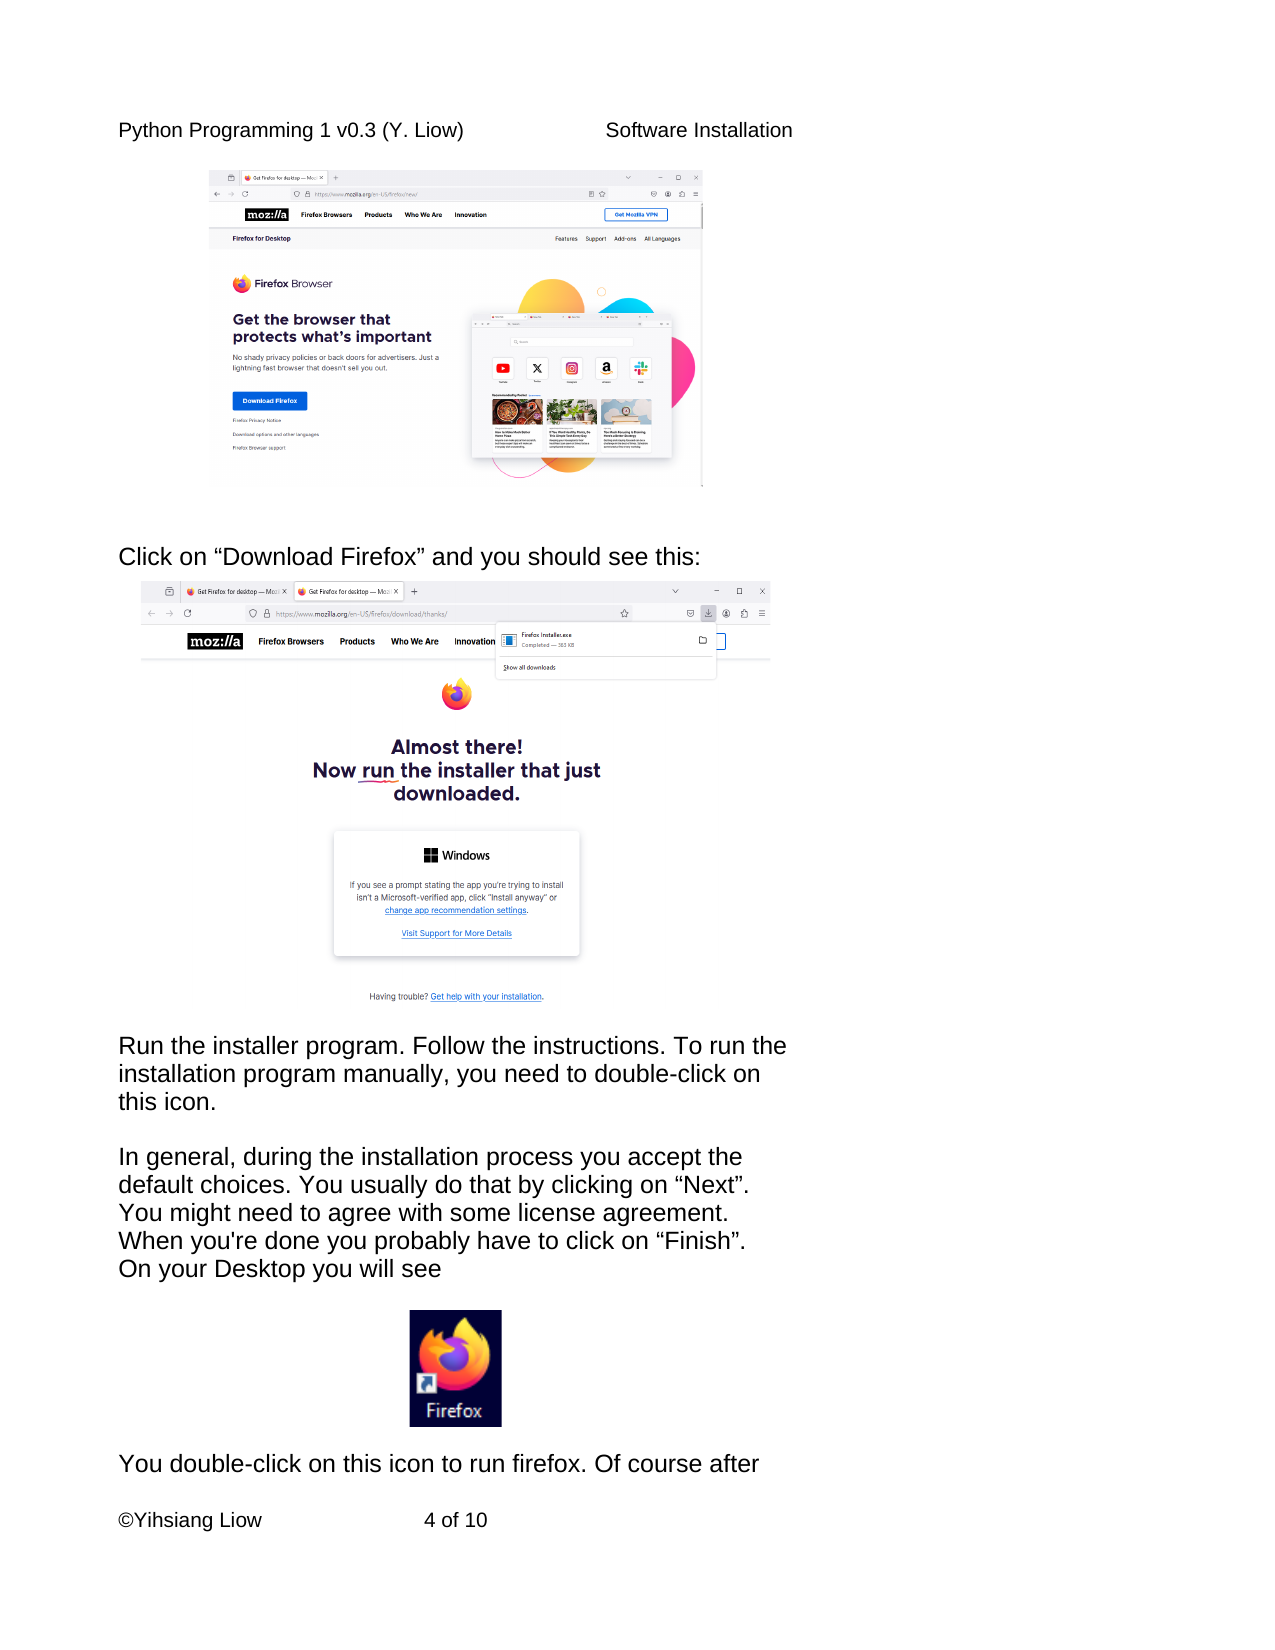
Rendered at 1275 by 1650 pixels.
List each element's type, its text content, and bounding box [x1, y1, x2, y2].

text Run the installer program. Follow the instructions. To run the installation program manually, you need to double-click on this icon. [118, 1031, 793, 1115]
text On your Desktop you will see [118, 1255, 793, 1283]
text In general, during the installation process you accept the default choices. You usually do that by clicking on “Next”. You might need to agree with some license agreement. When you're done you probably have to click on “Finish”. [118, 1143, 793, 1255]
text You double-click on this icon to run firefox. Of course after [118, 1449, 793, 1477]
text Click on “Download Firefox” and you should see this: [118, 542, 793, 570]
picture [208, 170, 703, 487]
picture [140, 581, 771, 1009]
picture [409, 1310, 502, 1427]
